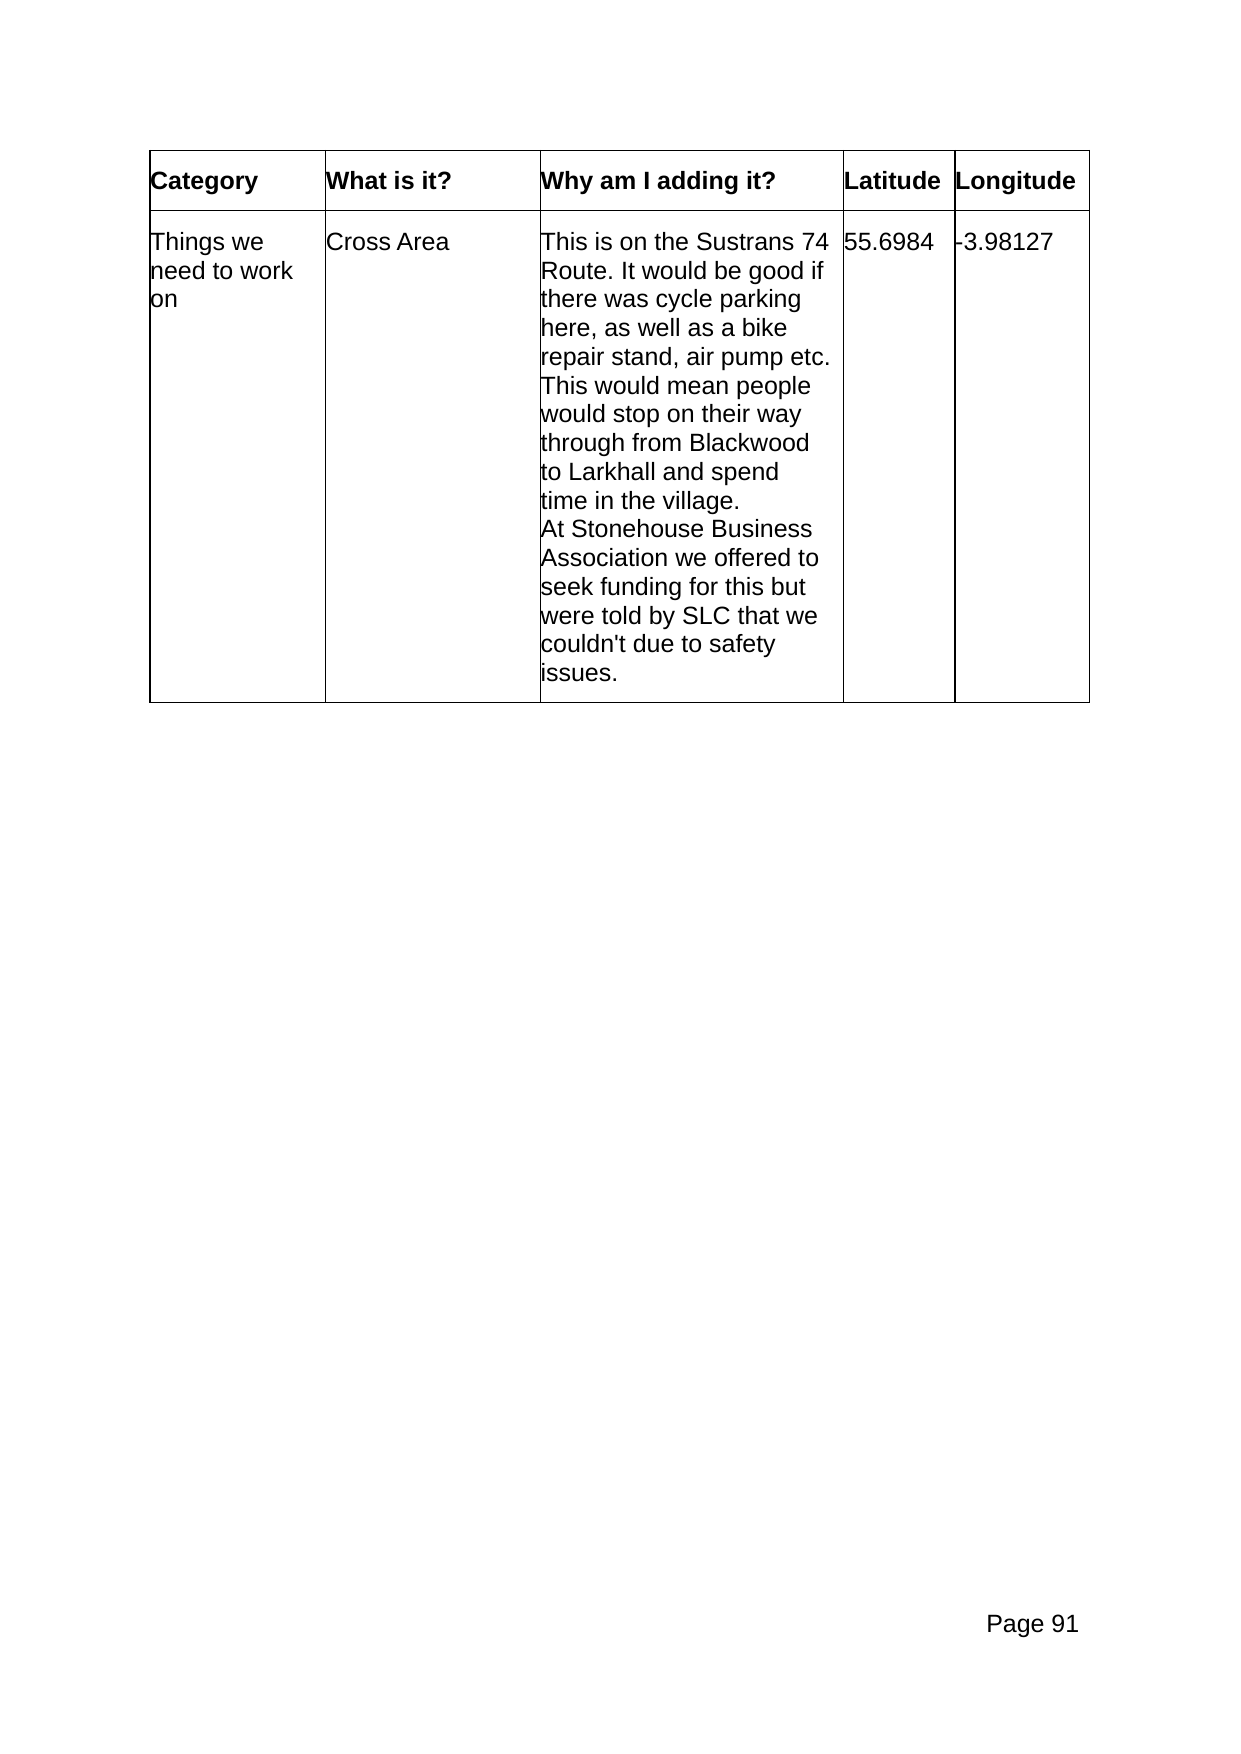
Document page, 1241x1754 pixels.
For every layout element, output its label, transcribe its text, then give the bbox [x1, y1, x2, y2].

table_cell This is on the Sustrans 74 Route. It would be good if there was cycle parking here, as well as a bike repair stand, air pump etc. This would mean people would stop on their way through from Blackwood to Larkhall and spend time in the village. At Stonehouse Business Association we offered to seek funding for this but were told by SLC that we couldn't due to safety issues. [541, 211, 843, 702]
table_cell 55.6984 [844, 211, 954, 702]
table_header Why am I adding it? [541, 151, 843, 210]
table_cell Things we need to work on [151, 211, 325, 702]
table_header Latitude [844, 151, 954, 210]
table_header Longitude [956, 151, 1089, 210]
table_cell Cross Area [326, 211, 540, 702]
table_cell -3.98127 [956, 211, 1089, 702]
table_header What is it? [326, 151, 540, 210]
table_header Category [151, 151, 325, 210]
